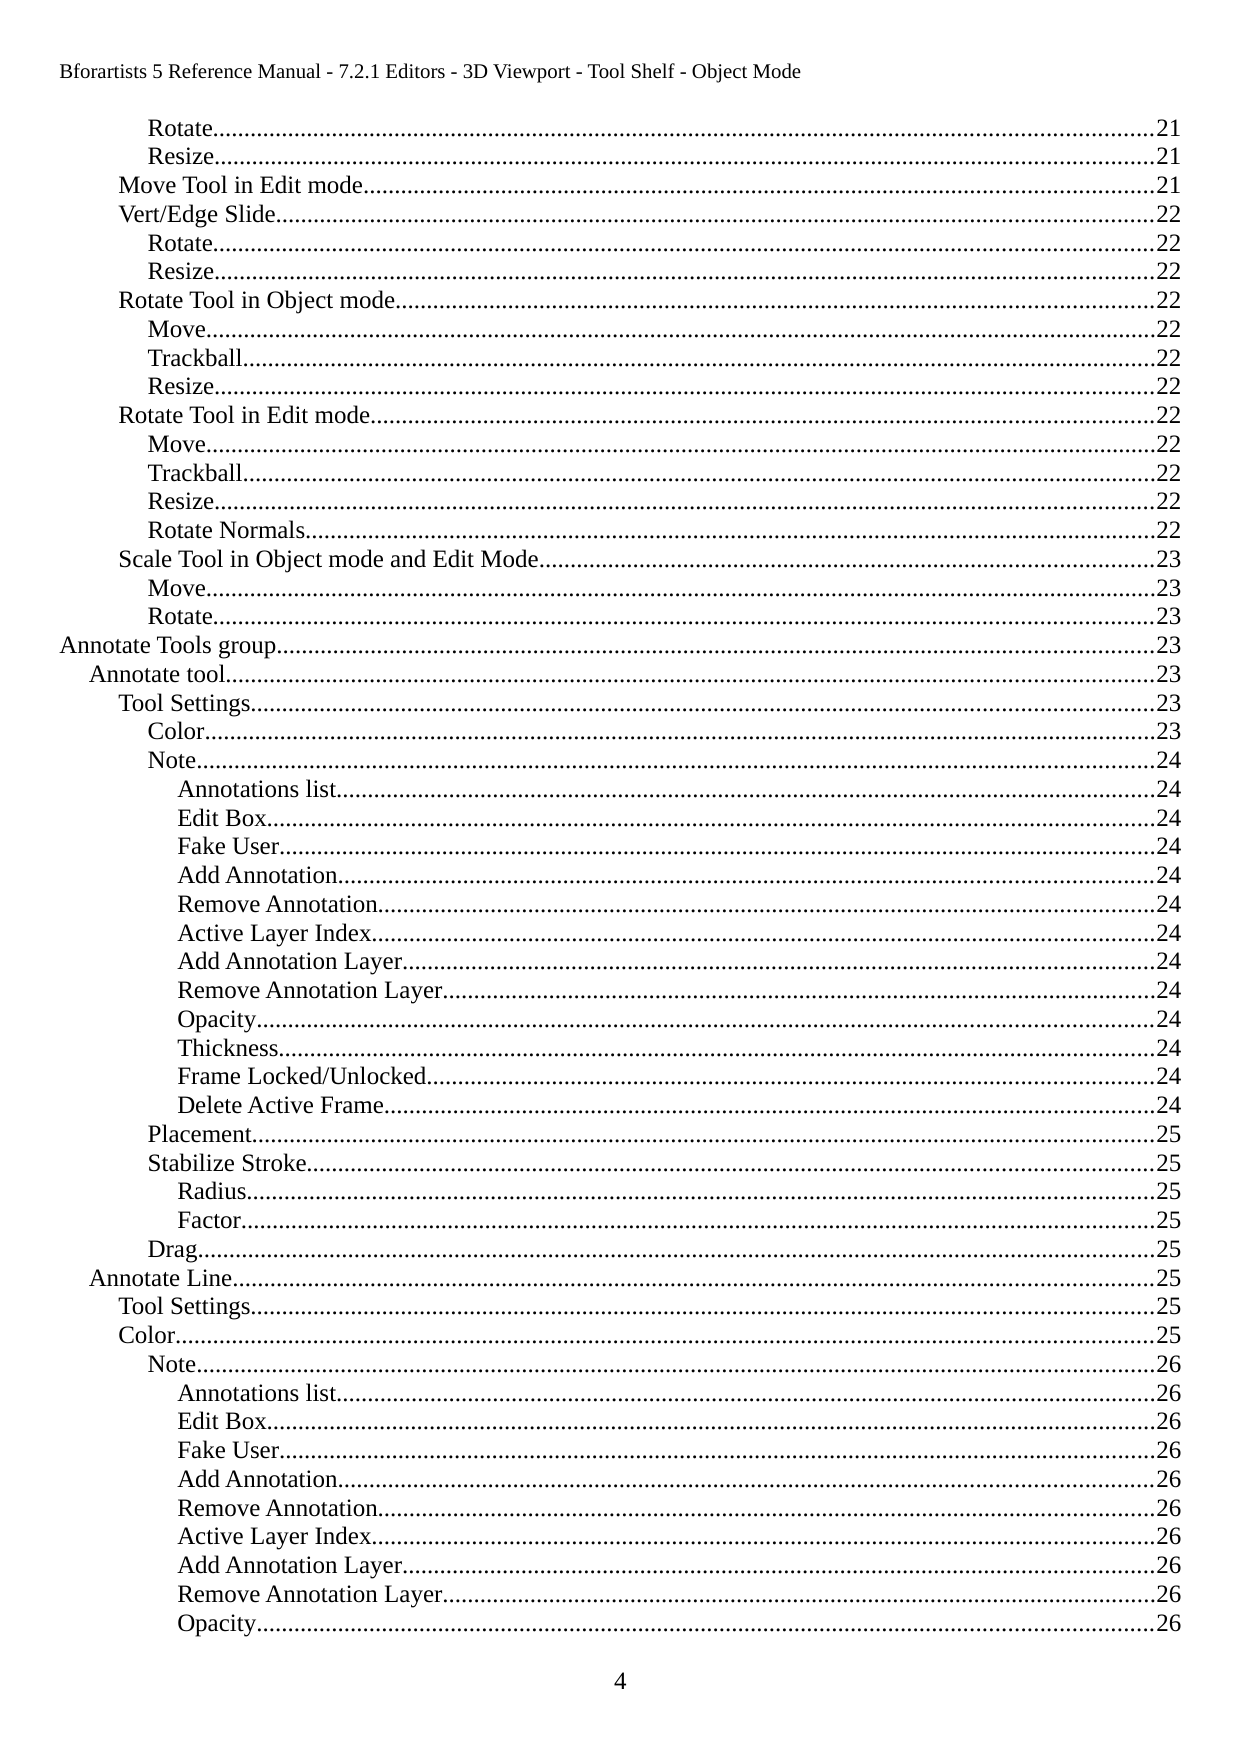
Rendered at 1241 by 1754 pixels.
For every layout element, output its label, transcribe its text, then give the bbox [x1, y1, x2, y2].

text Remove Annotation 24 [177, 889, 1181, 918]
text Stabilize Stroke 25 [147, 1148, 1181, 1176]
text Resize 22 [147, 486, 1181, 515]
text Edit Box 26 [177, 1406, 1181, 1435]
text Drag 25 [147, 1234, 1181, 1263]
text Note 26 [147, 1349, 1181, 1378]
text Remove Annotation 26 [177, 1493, 1181, 1521]
text Opacity 26 [177, 1608, 1181, 1636]
text Add Annotation 26 [177, 1464, 1181, 1493]
text Add Annotation Layer 24 [177, 946, 1181, 975]
text Remove Annotation Layer 24 [177, 975, 1181, 1004]
text Rotate 22 [147, 228, 1181, 256]
text Annotate Tools group 23 [59, 630, 1181, 659]
text Move Tool in Edit mode 21 [118, 170, 1181, 199]
text Frame Locked/Unlocked 24 [177, 1061, 1181, 1090]
text Radius 25 [177, 1176, 1181, 1205]
text Tool Settings 23 [118, 688, 1181, 716]
text Delete Active Frame 24 [177, 1090, 1181, 1119]
text Placement 25 [147, 1119, 1181, 1148]
text Move 22 [147, 429, 1181, 458]
text Factor 25 [177, 1205, 1181, 1234]
text Vert/Edge Slide 22 [118, 199, 1181, 228]
text Rotate Normals 22 [147, 515, 1181, 544]
text Thickness 24 [177, 1033, 1181, 1061]
text Color 23 [147, 716, 1181, 745]
text Annotate tool 23 [88, 659, 1181, 688]
text Move 23 [147, 573, 1181, 601]
text Fake User 26 [177, 1435, 1181, 1464]
text Active Layer Index 26 [177, 1521, 1181, 1550]
text Rotate 21 [147, 113, 1181, 141]
text Move 22 [147, 314, 1181, 343]
text Rotate Tool in Edit mode 22 [118, 400, 1181, 429]
text Add Annotation Layer 26 [177, 1550, 1181, 1579]
text Rotate 23 [147, 601, 1181, 630]
text Opacity 24 [177, 1004, 1181, 1033]
text Resize 22 [147, 371, 1181, 400]
text Annotations list 24 [177, 774, 1181, 803]
text Note 24 [147, 745, 1181, 774]
text Annotations list 26 [177, 1378, 1181, 1406]
text Trackball 22 [147, 458, 1181, 486]
text Add Annotation 24 [177, 860, 1181, 889]
text Resize 22 [147, 256, 1181, 285]
text Resize 21 [147, 141, 1181, 170]
text Edit Box 24 [177, 803, 1181, 831]
text Annotate Line 25 [88, 1263, 1181, 1291]
text Scale Tool in Object mode and Edit Mode 23 [118, 544, 1181, 573]
text Fake User 24 [177, 831, 1181, 860]
text Active Layer Index 24 [177, 918, 1181, 946]
text Rotate Tool in Object mode 22 [118, 285, 1181, 314]
text Remove Annotation Layer 26 [177, 1579, 1181, 1608]
text Trackball 22 [147, 343, 1181, 371]
text Color 25 [118, 1320, 1181, 1349]
text Tool Settings 25 [118, 1291, 1181, 1320]
